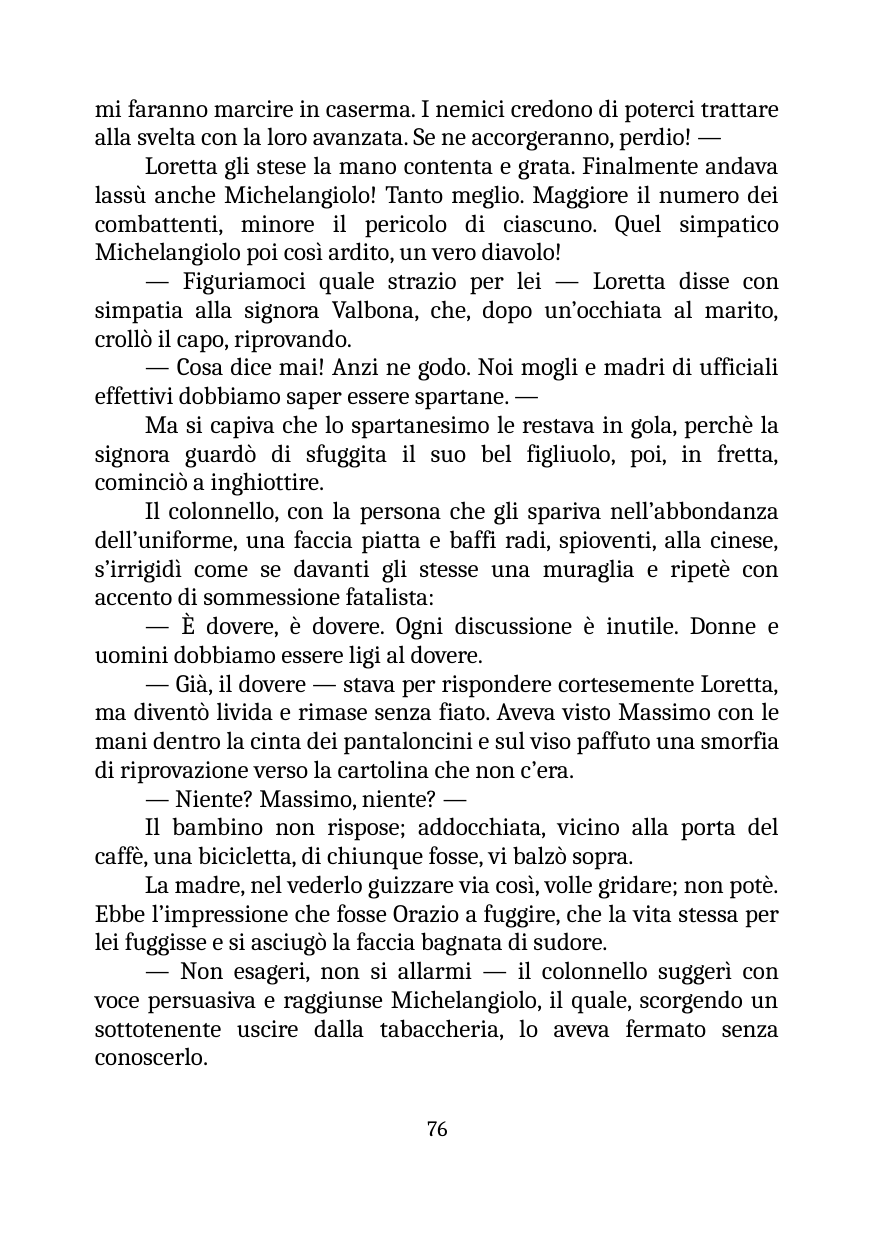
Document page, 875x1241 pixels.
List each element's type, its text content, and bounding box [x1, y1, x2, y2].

text — Già, il dovere — stava per rispondere cortesemente Loretta, ma diventò livida e rimase senza fiato. Aveva visto Massimo con le mani dentro la cinta dei pantaloncini e sul viso paffuto una smorfia di riprovazione verso la cartolina che non c’era. [94, 669, 779, 784]
text Loretta gli stese la mano contenta e grata. Finalmente andava lassù anche Michelangiolo! Tanto meglio. Maggiore il numero dei combattenti, minore il pericolo di ciascuno. Quel simpatico Michelangiolo poi così ardito, un vero diavolo! [94, 152, 779, 267]
text — Figuriamoci quale strazio per lei — Loretta disse con simpatia alla signora Valbona, che, dopo un’occhiata al marito, crollò il capo, riprovando. [94, 267, 779, 353]
text — È dovere, è dovere. Ogni discussione è inutile. Donne e uomini dobbiamo essere ligi al dovere. [94, 612, 779, 669]
text Il colonnello, con la persona che gli spariva nell’abbondanza dell’uniforme, una faccia piatta e baffi radi, spioventi, alla cinese, s’irrigidì come se davanti gli stesse una muraglia e ripetè con accento di sommessione fatalista: [94, 497, 779, 612]
text Ma si capiva che lo spartanesimo le restava in gola, perchè la signora guardò di sfuggita il suo bel figliuolo, poi, in fretta, cominciò a inghiottire. [94, 411, 779, 497]
text Il bambino non rispose; addocchiata, vicino alla porta del caffè, una bicicletta, di chiunque fosse, vi balzò sopra. [94, 813, 779, 871]
text mi faranno marcire in caserma. I nemici credono di poterci trattare alla svelta con la loro avanzata. Se ne accorgeranno, perdio! — [94, 94, 779, 152]
text — Niente? Massimo, niente? — [94, 784, 779, 813]
text — Cosa dice mai! Anzi ne godo. Noi mogli e madri di ufficiali effettivi dobbiamo saper essere spartane. — [94, 353, 779, 411]
text — Non esageri, non si allarmi — il colonnello suggerì con voce persuasiva e raggiunse Michelangiolo, il quale, scorgendo un sottotenente uscire dalla tabaccheria, lo aveva fermato senza conoscerlo. [94, 957, 779, 1072]
text La madre, nel vederlo guizzare via così, volle gridare; non potè. Ebbe l’impressione che fosse Orazio a fuggire, che la vita stessa per lei fuggisse e si asciugò la faccia bagnata di sudore. [94, 871, 779, 957]
